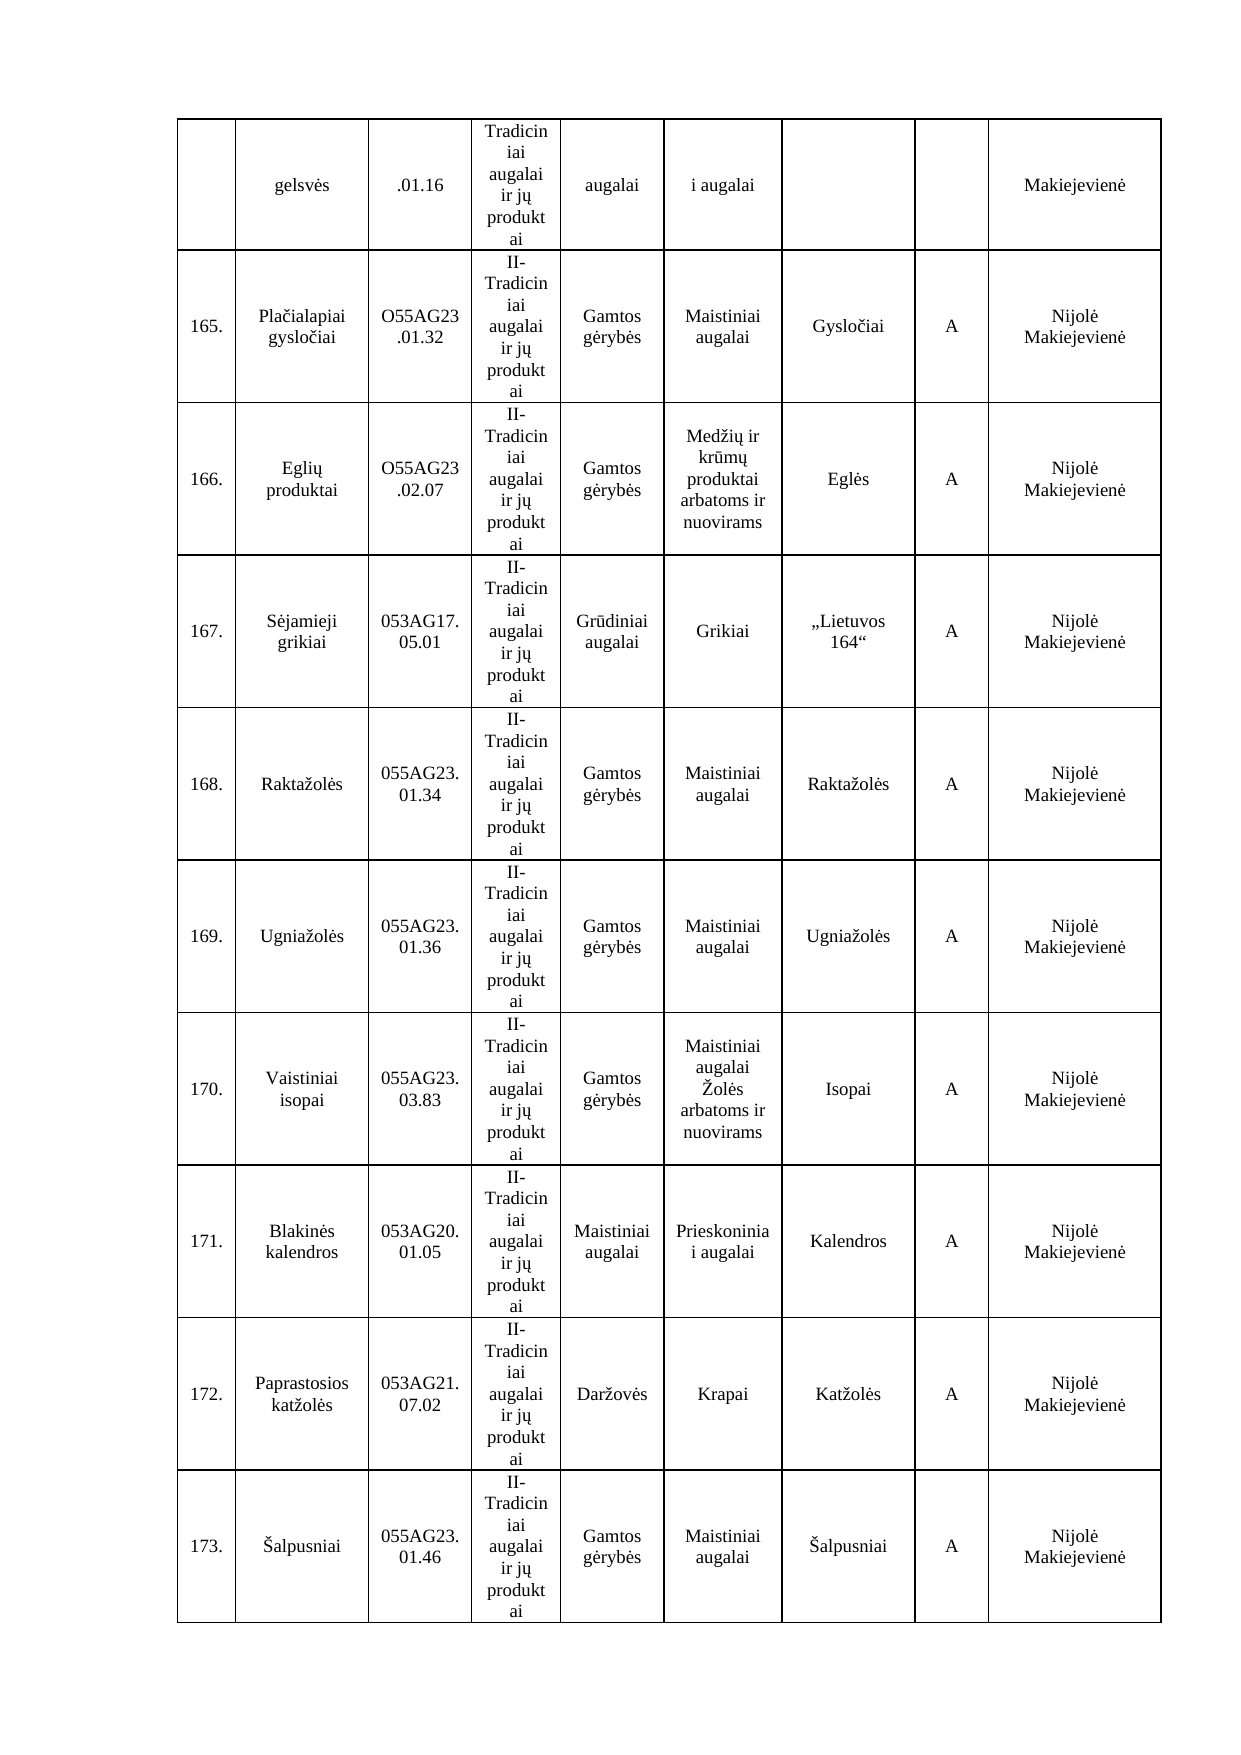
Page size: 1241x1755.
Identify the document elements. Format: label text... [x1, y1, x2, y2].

table_cell Nijolė Makiejevienė [989, 556, 1160, 707]
table_cell 055AG23.03.83 [369, 1013, 471, 1164]
table_cell Nijolė Makiejevienė [989, 1166, 1160, 1317]
table_cell Blakinės kalendros [236, 1166, 368, 1317]
table_cell A [916, 1166, 988, 1317]
table_cell A [916, 708, 988, 859]
table_cell Maistiniai augalai [665, 251, 781, 402]
table_cell Nijolė Makiejevienė [989, 251, 1160, 402]
table_cell A [916, 251, 988, 402]
table_cell Nijolė Makiejevienė [989, 1471, 1160, 1622]
table_cell Kalendros [783, 1166, 914, 1317]
table_cell gelsvės [236, 120, 368, 249]
table_cell Grikiai [665, 556, 781, 707]
table_cell Gamtos gėrybės [561, 1013, 663, 1164]
table_cell Maistiniai augalai [665, 1471, 781, 1622]
table_cell A [916, 1471, 988, 1622]
table_cell Plačialapiai gysločiai [236, 251, 368, 402]
table_cell Krapai [665, 1318, 781, 1469]
table_cell Šalpusniai [783, 1471, 914, 1622]
table_cell Gamtos gėrybės [561, 403, 663, 554]
table_cell Prieskoniniai augalai [665, 1166, 781, 1317]
table_cell augalai [561, 120, 663, 249]
table_cell Ugniažolės [783, 861, 914, 1012]
table_cell Sėjamieji grikiai [236, 556, 368, 707]
table_cell Gamtos gėrybės [561, 1471, 663, 1622]
table_cell II-Tradiciniai augalai ir jų produktai [472, 1471, 560, 1622]
table_cell [916, 120, 988, 249]
table_cell 053AG21.07.02 [369, 1318, 471, 1469]
table_cell i augalai [665, 120, 781, 249]
table_cell Gamtos gėrybės [561, 708, 663, 859]
table_cell Nijolė Makiejevienė [989, 861, 1160, 1012]
table_cell 055AG23.01.34 [369, 708, 471, 859]
table_cell Nijolė Makiejevienė [989, 708, 1160, 859]
table_cell 166. [178, 403, 235, 554]
table_cell II-Tradiciniai augalai ir jų produktai [472, 403, 560, 554]
table_cell Grūdiniai augalai [561, 556, 663, 707]
table_cell Eglės [783, 403, 914, 554]
table_cell 170. [178, 1013, 235, 1164]
table_cell A [916, 861, 988, 1012]
table_cell Vaistiniai isopai [236, 1013, 368, 1164]
table_cell Gamtos gėrybės [561, 251, 663, 402]
table_cell Maistiniai augalai [561, 1166, 663, 1317]
table_cell Gysločiai [783, 251, 914, 402]
table_cell Maistiniai augalai Žolės arbatoms ir nuovirams [665, 1013, 781, 1164]
table_cell .01.16 [369, 120, 471, 249]
table_cell Tradiciniai augalai ir jų produktai [472, 120, 560, 249]
table_cell Šalpusniai [236, 1471, 368, 1622]
table_cell Medžių ir krūmų produktai arbatoms ir nuovirams [665, 403, 781, 554]
table_cell II-Tradiciniai augalai ir jų produktai [472, 556, 560, 707]
table_cell 053AG17.05.01 [369, 556, 471, 707]
table_cell 168. [178, 708, 235, 859]
table_cell A [916, 556, 988, 707]
table_cell 172. [178, 1318, 235, 1469]
table_cell Makiejevienė [989, 120, 1160, 249]
table_cell II-Tradiciniai augalai ir jų produktai [472, 251, 560, 402]
table_cell Raktažolės [236, 708, 368, 859]
table_cell Paprastosios katžolės [236, 1318, 368, 1469]
table_cell 055AG23.01.46 [369, 1471, 471, 1622]
table_cell II-Tradiciniai augalai ir jų produktai [472, 1166, 560, 1317]
table_cell A [916, 403, 988, 554]
table_cell [178, 120, 235, 249]
table_cell Eglių produktai [236, 403, 368, 554]
table_cell [783, 120, 914, 249]
table_cell Raktažolės [783, 708, 914, 859]
table_cell 167. [178, 556, 235, 707]
table_cell 165. [178, 251, 235, 402]
table_cell II-Tradiciniai augalai ir jų produktai [472, 861, 560, 1012]
table_cell Daržovės [561, 1318, 663, 1469]
table_cell „Lietuvos 164“ [783, 556, 914, 707]
table_cell Gamtos gėrybės [561, 861, 663, 1012]
table_cell II-Tradiciniai augalai ir jų produktai [472, 708, 560, 859]
table_cell 169. [178, 861, 235, 1012]
table_cell Katžolės [783, 1318, 914, 1469]
table_cell A [916, 1013, 988, 1164]
table_cell Nijolė Makiejevienė [989, 1318, 1160, 1469]
table_cell 171. [178, 1166, 235, 1317]
table_cell Isopai [783, 1013, 914, 1164]
table_cell 055AG23.01.36 [369, 861, 471, 1012]
table_cell II-Tradiciniai augalai ir jų produktai [472, 1318, 560, 1469]
table_cell Maistiniai augalai [665, 708, 781, 859]
table_cell 173. [178, 1471, 235, 1622]
table_cell Maistiniai augalai [665, 861, 781, 1012]
table_cell Nijolė Makiejevienė [989, 403, 1160, 554]
table_cell A [916, 1318, 988, 1469]
table_cell O55AG23.02.07 [369, 403, 471, 554]
table_cell Ugniažolės [236, 861, 368, 1012]
table_cell II-Tradiciniai augalai ir jų produktai [472, 1013, 560, 1164]
table_cell O55AG23.01.32 [369, 251, 471, 402]
table_cell 053AG20.01.05 [369, 1166, 471, 1317]
table_cell Nijolė Makiejevienė [989, 1013, 1160, 1164]
